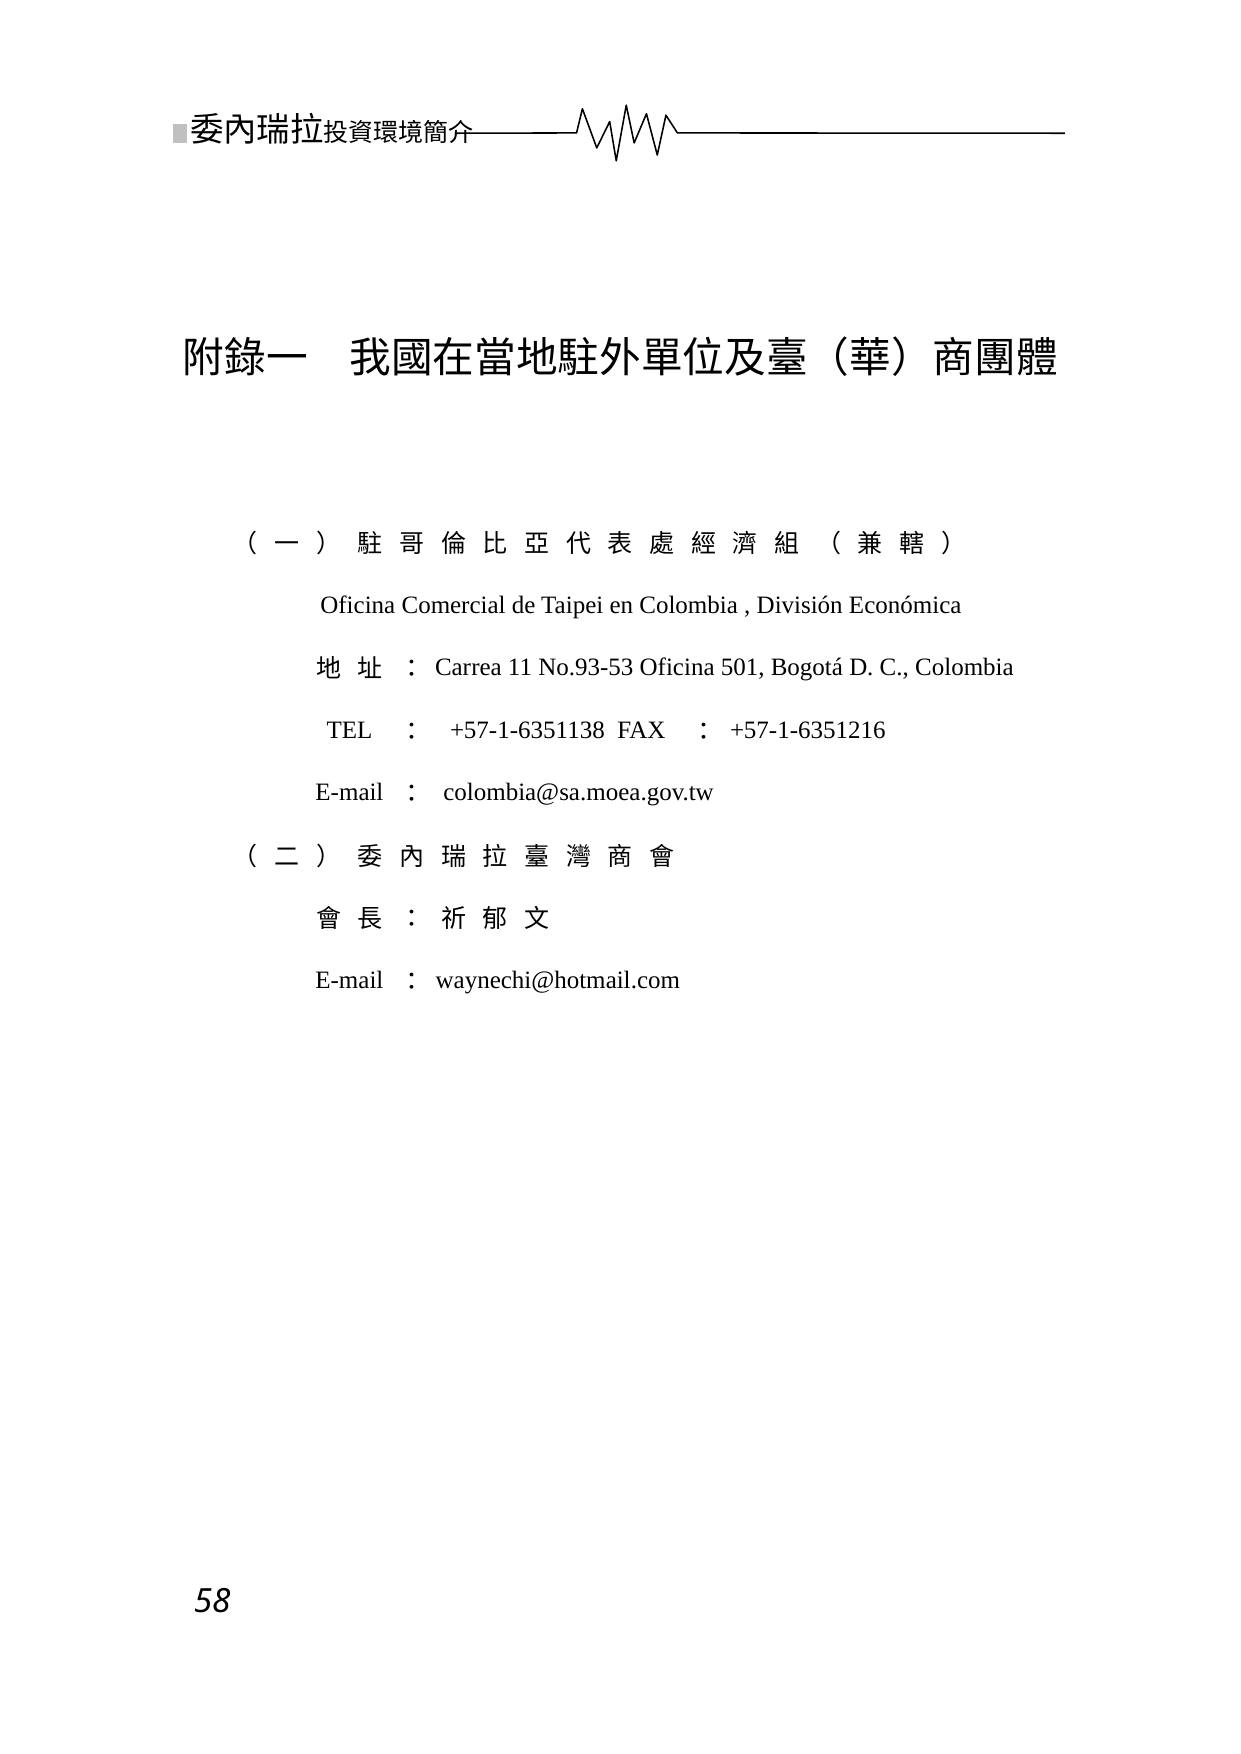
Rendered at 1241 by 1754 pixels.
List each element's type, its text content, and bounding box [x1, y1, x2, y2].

text 附錄一 我國在當地駐外單位及臺（華）商團體 [183, 313, 1058, 375]
text （一）駐哥倫比亞代表處經濟組（兼轄） [207, 500, 1058, 563]
text E-mail：waynechi@hotmail.com [281, 938, 1058, 1000]
text TEL：+57-1-6351138 FAX：+57-1-6351216 [281, 688, 1058, 750]
text 會長：祈郁文 [281, 875, 1058, 938]
text E-mail：colombia@sa.moea.gov.tw [281, 750, 1058, 813]
text （二）委內瑞拉臺灣商會 [207, 813, 1058, 875]
text 地址：Carrea 11 No.93-53 Oficina 501, Bogotá D. C., Colombia [281, 625, 1058, 688]
text Oficina Comercial de Taipei en Colombia , División Económica [281, 563, 1058, 625]
